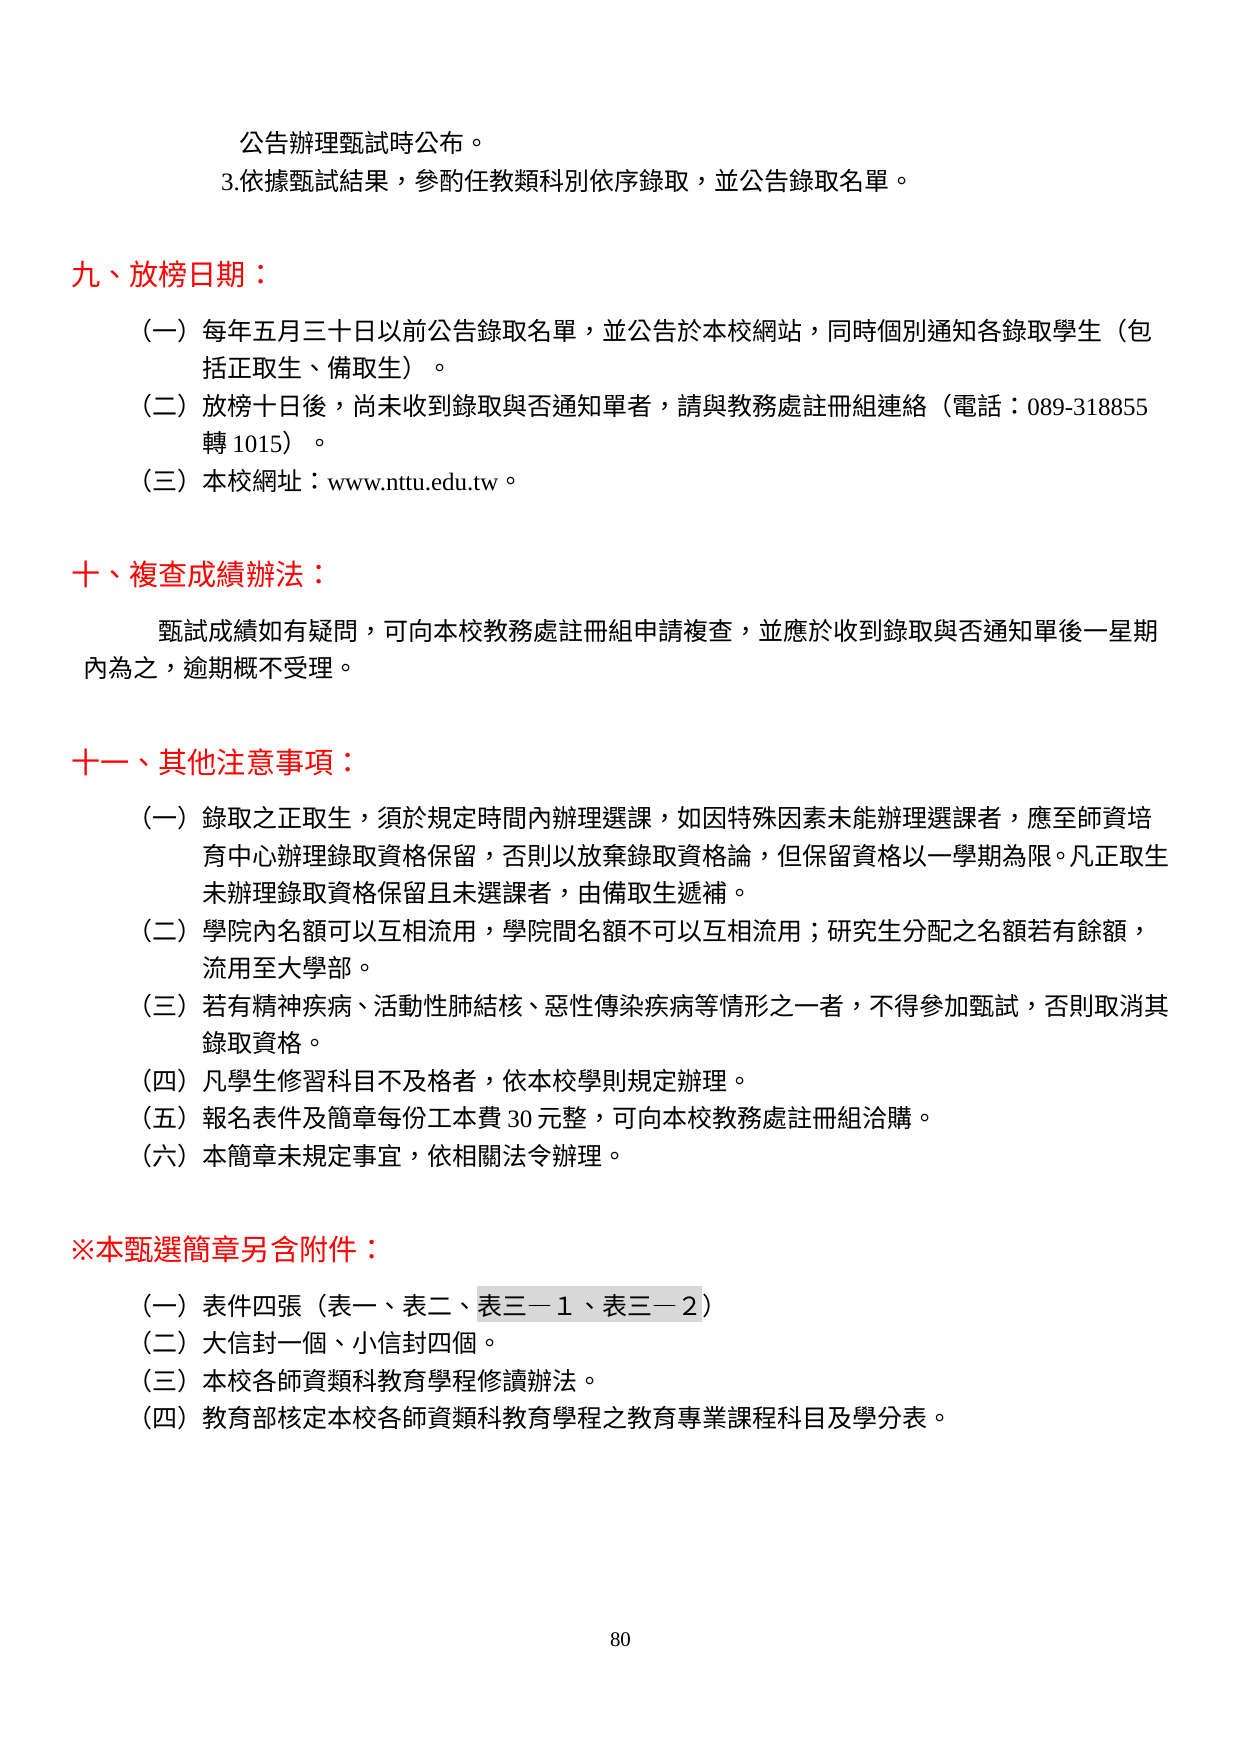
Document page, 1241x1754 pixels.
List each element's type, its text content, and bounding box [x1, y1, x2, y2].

text （四）教育部核定本校各師資類科教育學程之教育專業課程科目及學分表。 [127, 1398, 1169, 1435]
text （二）放榜十日後，尚未收到錄取與否通知單者，請與教務處註冊組連絡（電話：089-318855轉1015）。 [127, 385, 1169, 460]
text （三）本校網址：www.nttu.edu.tw。 [127, 460, 1169, 498]
text （二）學院內名額可以互相流用，學院間名額不可以互相流用；研究生分配之名額若有餘額，流用至大學部。 [127, 910, 1169, 985]
text （三）本校各師資類科教育學程修讀辦法。 [127, 1360, 1169, 1398]
text （四）凡學生修習科目不及格者，依本校學則規定辦理。 [127, 1060, 1169, 1098]
text 十、複查成績辦法： [71, 535, 1169, 610]
text （一）錄取之正取生，須於規定時間內辦理選課，如因特殊因素未能辦理選課者，應至師資培育中心辦理錄取資格保留，否則以放棄錄取資格論，但保留資格以一學期為限。凡正取生未辦理錄取資格保留且未選課者，由備取生遞補。 [127, 798, 1169, 910]
text 3.依據甄試結果，參酌任教類科別依序錄取，並公告錄取名單。 [221, 160, 1169, 198]
text （六）本簡章未規定事宜，依相關法令辦理。 [127, 1135, 1169, 1173]
text （一）表件四張（表一、表二、表三—１、表三—２） [127, 1285, 1169, 1323]
text （五）報名表件及簡章每份工本費30元整，可向本校教務處註冊組洽購。 [127, 1098, 1169, 1135]
text （三）若有精神疾病、活動性肺結核、惡性傳染疾病等情形之一者，不得參加甄試，否則取消其錄取資格。 [127, 985, 1169, 1060]
text ※本甄選簡章另含附件： [71, 1210, 1169, 1285]
text 十一、其他注意事項： [71, 723, 1169, 798]
text 甄試成績如有疑問，可向本校教務處註冊組申請複查，並應於收到錄取與否通知單後一星期內為之，逾期概不受理。 [83, 610, 1169, 685]
text 九、放榜日期： [71, 235, 1169, 310]
text （一）每年五月三十日以前公告錄取名單，並公告於本校網站，同時個別通知各錄取學生（包括正取生、備取生）。 [127, 310, 1169, 385]
text 公告辦理甄試時公布。 [221, 123, 1169, 160]
text （二）大信封一個、小信封四個。 [127, 1323, 1169, 1360]
